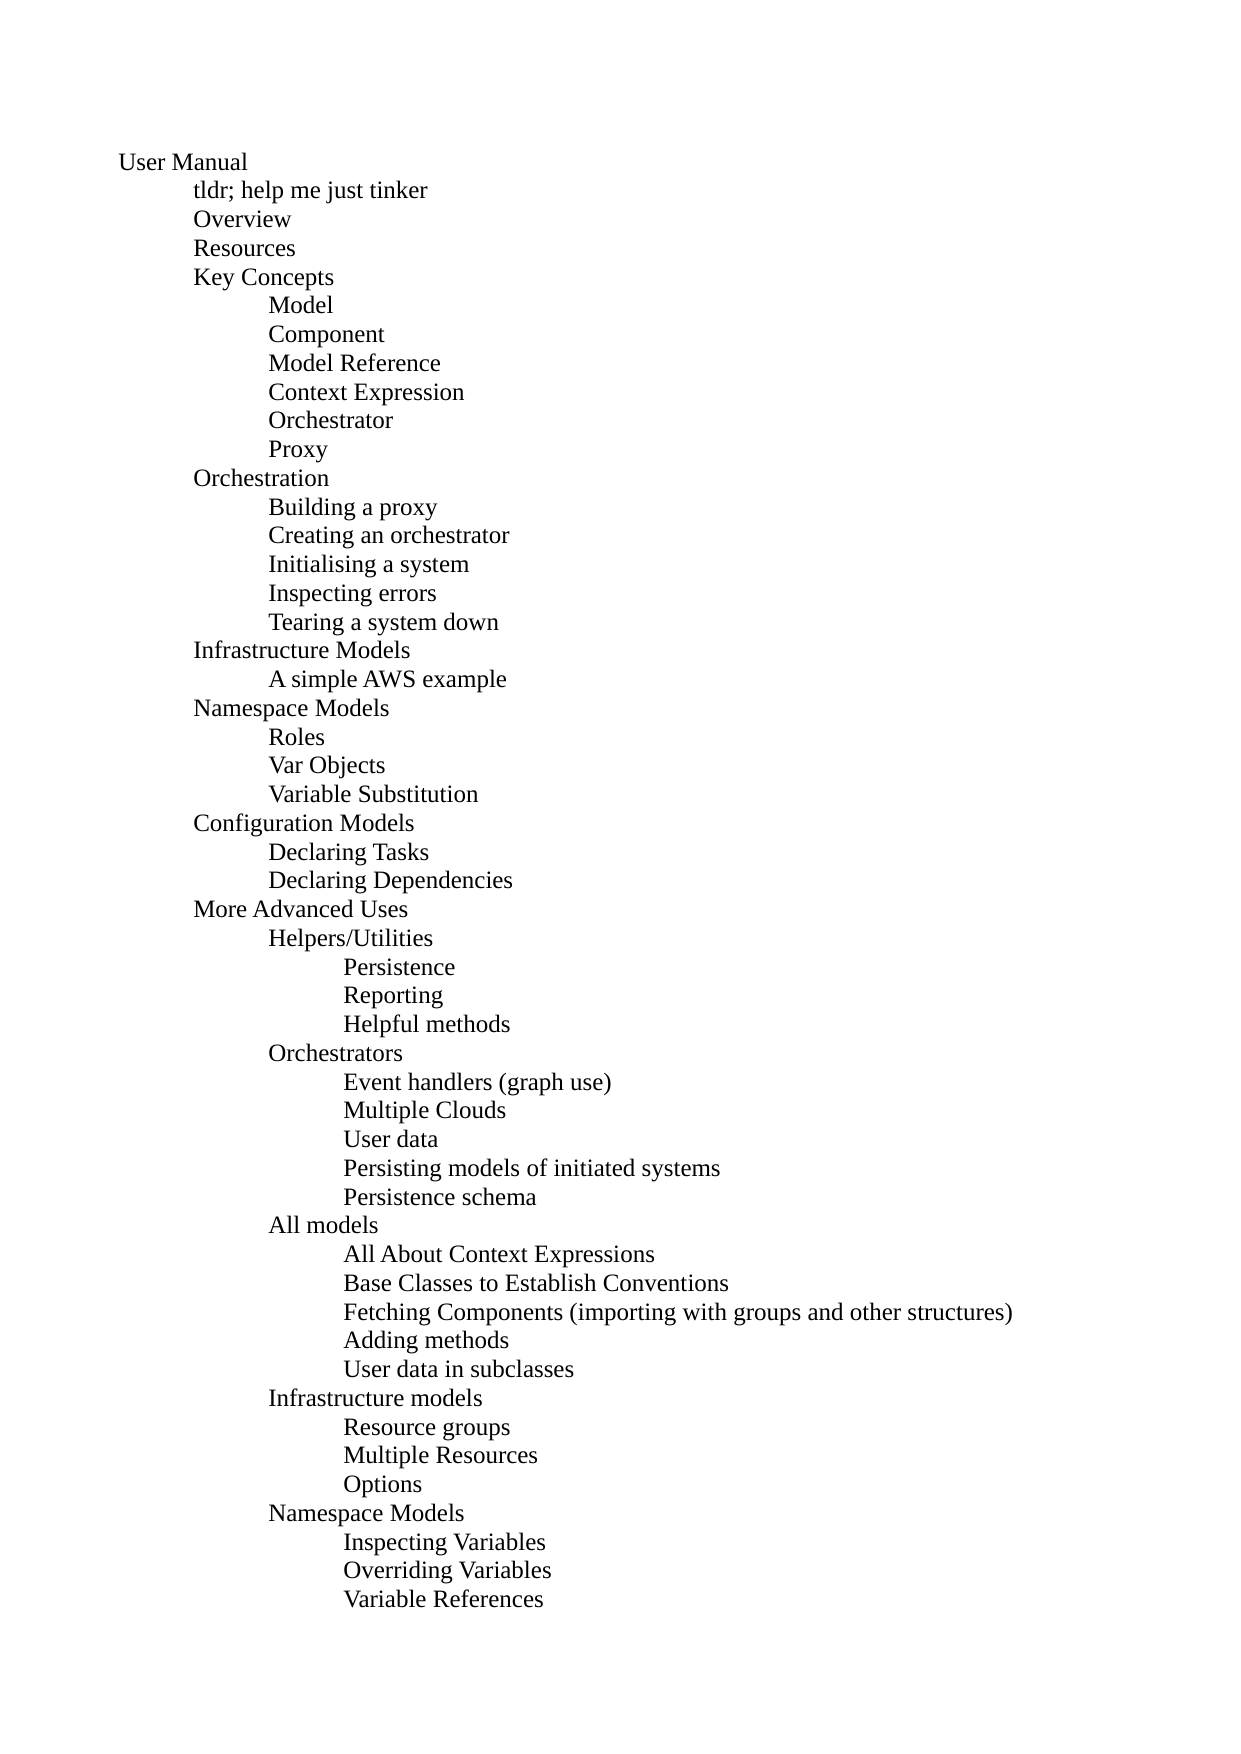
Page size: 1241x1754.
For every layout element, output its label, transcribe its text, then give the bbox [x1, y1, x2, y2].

text Resources [118, 233, 1122, 262]
text Base Classes to Establish Conventions [118, 1268, 1122, 1297]
text User Manual [118, 147, 1122, 176]
text Proxy [118, 434, 1122, 463]
text Context Expression [118, 377, 1122, 406]
text Creating an orchestrator [118, 521, 1122, 549]
text Inspecting Variables [118, 1527, 1122, 1556]
text Configuration Models [118, 808, 1122, 837]
text Key Concepts [118, 262, 1122, 291]
text Helpers/Utilities [118, 923, 1122, 952]
text Infrastructure Models [118, 636, 1122, 664]
text Component [118, 319, 1122, 348]
text Persistence [118, 952, 1122, 981]
text tldr; help me just tinker [118, 176, 1122, 204]
text Variable References [118, 1584, 1122, 1613]
text Multiple Clouds [118, 1096, 1122, 1124]
text More Advanced Uses [118, 894, 1122, 923]
text Infrastructure models [118, 1383, 1122, 1412]
text Resource groups [118, 1412, 1122, 1441]
text Persistence schema [118, 1182, 1122, 1211]
text Roles [118, 722, 1122, 751]
text Orchestrator [118, 406, 1122, 434]
text Model Reference [118, 348, 1122, 377]
text Fetching Components (importing with groups and other structures) [118, 1297, 1122, 1326]
text Namespace Models [118, 1498, 1122, 1527]
text Orchestration [118, 463, 1122, 492]
text User data [118, 1124, 1122, 1153]
text Options [118, 1469, 1122, 1498]
text A simple AWS example [118, 664, 1122, 693]
text Declaring Tasks [118, 837, 1122, 866]
text User data in subclasses [118, 1354, 1122, 1383]
text Model [118, 291, 1122, 319]
text Orchestrators [118, 1038, 1122, 1067]
text All models [118, 1211, 1122, 1239]
text Declaring Dependencies [118, 866, 1122, 894]
text Overriding Variables [118, 1556, 1122, 1584]
text Overview [118, 204, 1122, 233]
text Building a proxy [118, 492, 1122, 521]
text Multiple Resources [118, 1441, 1122, 1469]
text Helpful methods [118, 1009, 1122, 1038]
text Reporting [118, 981, 1122, 1009]
text Inspecting errors [118, 578, 1122, 607]
text Adding methods [118, 1326, 1122, 1354]
text Event handlers (graph use) [118, 1067, 1122, 1096]
text All About Context Expressions [118, 1239, 1122, 1268]
text Namespace Models [118, 693, 1122, 722]
text Variable Substitution [118, 779, 1122, 808]
text Persisting models of initiated systems [118, 1153, 1122, 1182]
text Var Objects [118, 751, 1122, 779]
text Initialising a system [118, 549, 1122, 578]
text Tearing a system down [118, 607, 1122, 636]
